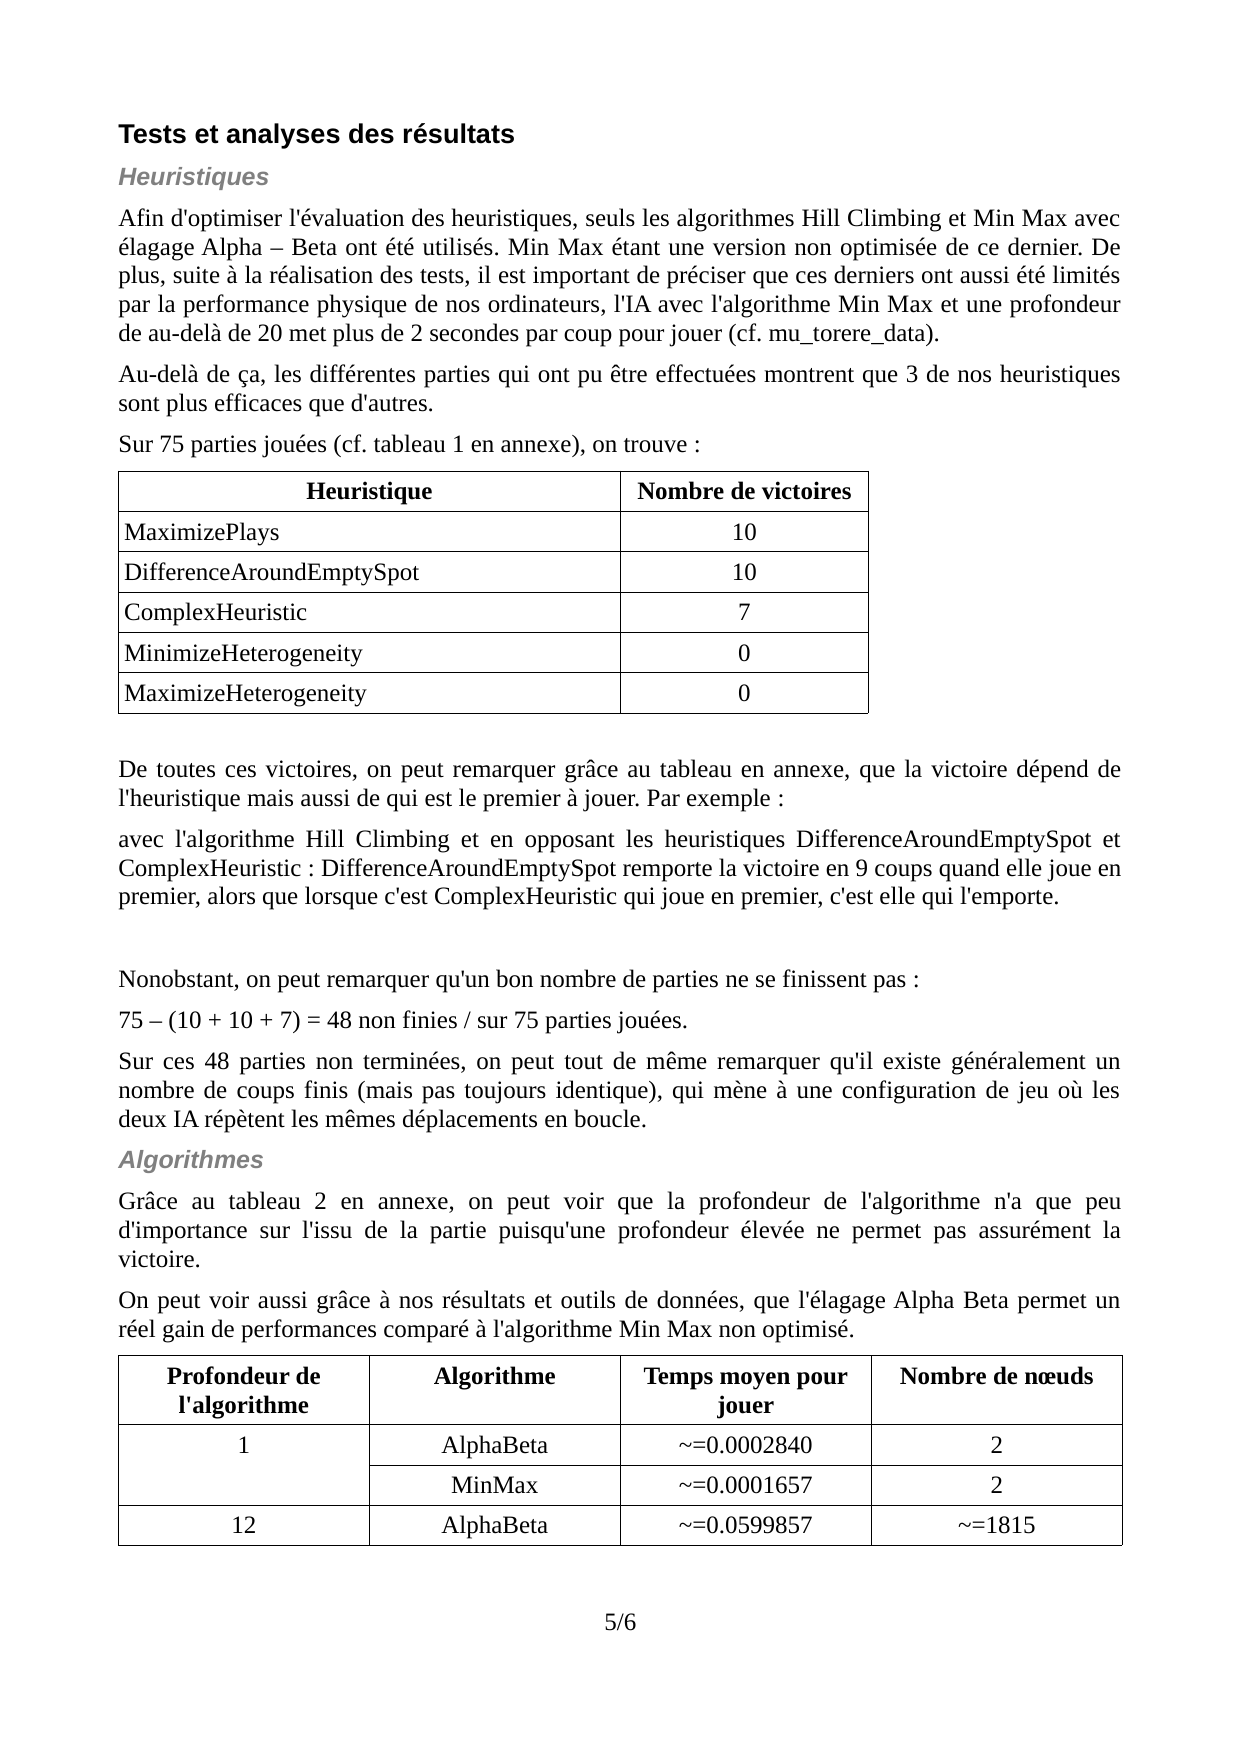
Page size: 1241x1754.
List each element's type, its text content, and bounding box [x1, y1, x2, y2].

table_cell 0 [621, 673, 868, 712]
table_cell ~=1815 [872, 1506, 1122, 1545]
table_cell 10 [621, 512, 868, 551]
table_cell 2 [872, 1425, 1122, 1464]
text 75 – (10 + 10 + 7) = 48 non finies / sur 75 parties jouées. [118, 1005, 1122, 1034]
table_cell ComplexHeuristic [119, 593, 620, 632]
subtitle Heuristiques [118, 162, 1122, 191]
table_header Profondeur de l'algorithme [119, 1356, 369, 1424]
text Sur ces 48 parties non terminées, on peut tout de même remarquer qu'il existe généralement un nombre de coups finis (mais pas toujours identique), qui mène à une configuration de jeu où les deux IA répètent les mêmes déplacements en boucle. [118, 1046, 1122, 1133]
text Grâce au tableau 2 en annexe, on peut voir que la profondeur de l'algorithme n'a que peu d'importance sur l'issu de la partie puisqu'une profondeur élevée ne permet pas assurément la victoire. [118, 1186, 1122, 1273]
text On peut voir aussi grâce à nos résultats et outils de données, que l'élagage Alpha Beta permet un réel gain de performances comparé à l'algorithme Min Max non optimisé. [118, 1285, 1122, 1343]
text Sur 75 parties jouées (cf. tableau 1 en annexe), on trouve : [118, 429, 1122, 458]
table_cell 7 [621, 593, 868, 632]
subtitle Tests et analyses des résultats [118, 118, 1122, 149]
subtitle Algorithmes [118, 1145, 1122, 1174]
table_header Algorithme [370, 1356, 620, 1424]
table_cell MinMax [370, 1466, 620, 1505]
text Au-delà de ça, les différentes parties qui ont pu être effectuées montrent que 3 de nos heuristiques sont plus efficaces que d'autres. [118, 359, 1122, 417]
table_cell MaximizeHeterogeneity [119, 673, 620, 712]
table_cell MinimizeHeterogeneity [119, 633, 620, 672]
table_cell ~=0.0001657 [621, 1466, 871, 1505]
text De toutes ces victoires, on peut remarquer grâce au tableau en annexe, que la victoire dépend de l'heuristique mais aussi de qui est le premier à jouer. Par exemple : [118, 754, 1122, 811]
table_cell ~=0.0599857 [621, 1506, 871, 1545]
table_cell 12 [119, 1506, 369, 1545]
table_cell 10 [621, 552, 868, 592]
table_header Nombre de nœuds [872, 1356, 1122, 1424]
text Nonobstant, on peut remarquer qu'un bon nombre de parties ne se finissent pas : [118, 964, 1122, 993]
table_cell MaximizePlays [119, 512, 620, 551]
table_header Temps moyen pour jouer [621, 1356, 871, 1424]
text avec l'algorithme Hill Climbing et en opposant les heuristiques DifferenceAroundEmptySpot et ComplexHeuristic : DifferenceAroundEmptySpot remporte la victoire en 9 coups quand elle joue en premier, alors que lorsque c'est ComplexHeuristic qui joue en premier, c'est elle qui l'emporte. [118, 824, 1122, 910]
table_cell DifferenceAroundEmptySpot [119, 552, 620, 592]
table_cell 1 [119, 1425, 369, 1505]
table_cell 0 [621, 633, 868, 672]
table_cell AlphaBeta [370, 1506, 620, 1545]
text Afin d'optimiser l'évaluation des heuristiques, seuls les algorithmes Hill Climbing et Min Max avec élagage Alpha – Beta ont été utilisés. Min Max étant une version non optimisée de ce dernier. De plus, suite à la réalisation des tests, il est important de préciser que ces derniers ont aussi été limités par la performance physique de nos ordinateurs, l'IA avec l'algorithme Min Max et une profondeur de au-delà de 20 met plus de 2 secondes par coup pour jouer (cf. mu_torere_data). [118, 203, 1122, 347]
table_header Nombre de victoires [621, 472, 868, 511]
table_header Heuristique [119, 472, 620, 511]
table_cell ~=0.0002840 [621, 1425, 871, 1464]
table_cell AlphaBeta [370, 1425, 620, 1464]
table_cell 2 [872, 1466, 1122, 1505]
